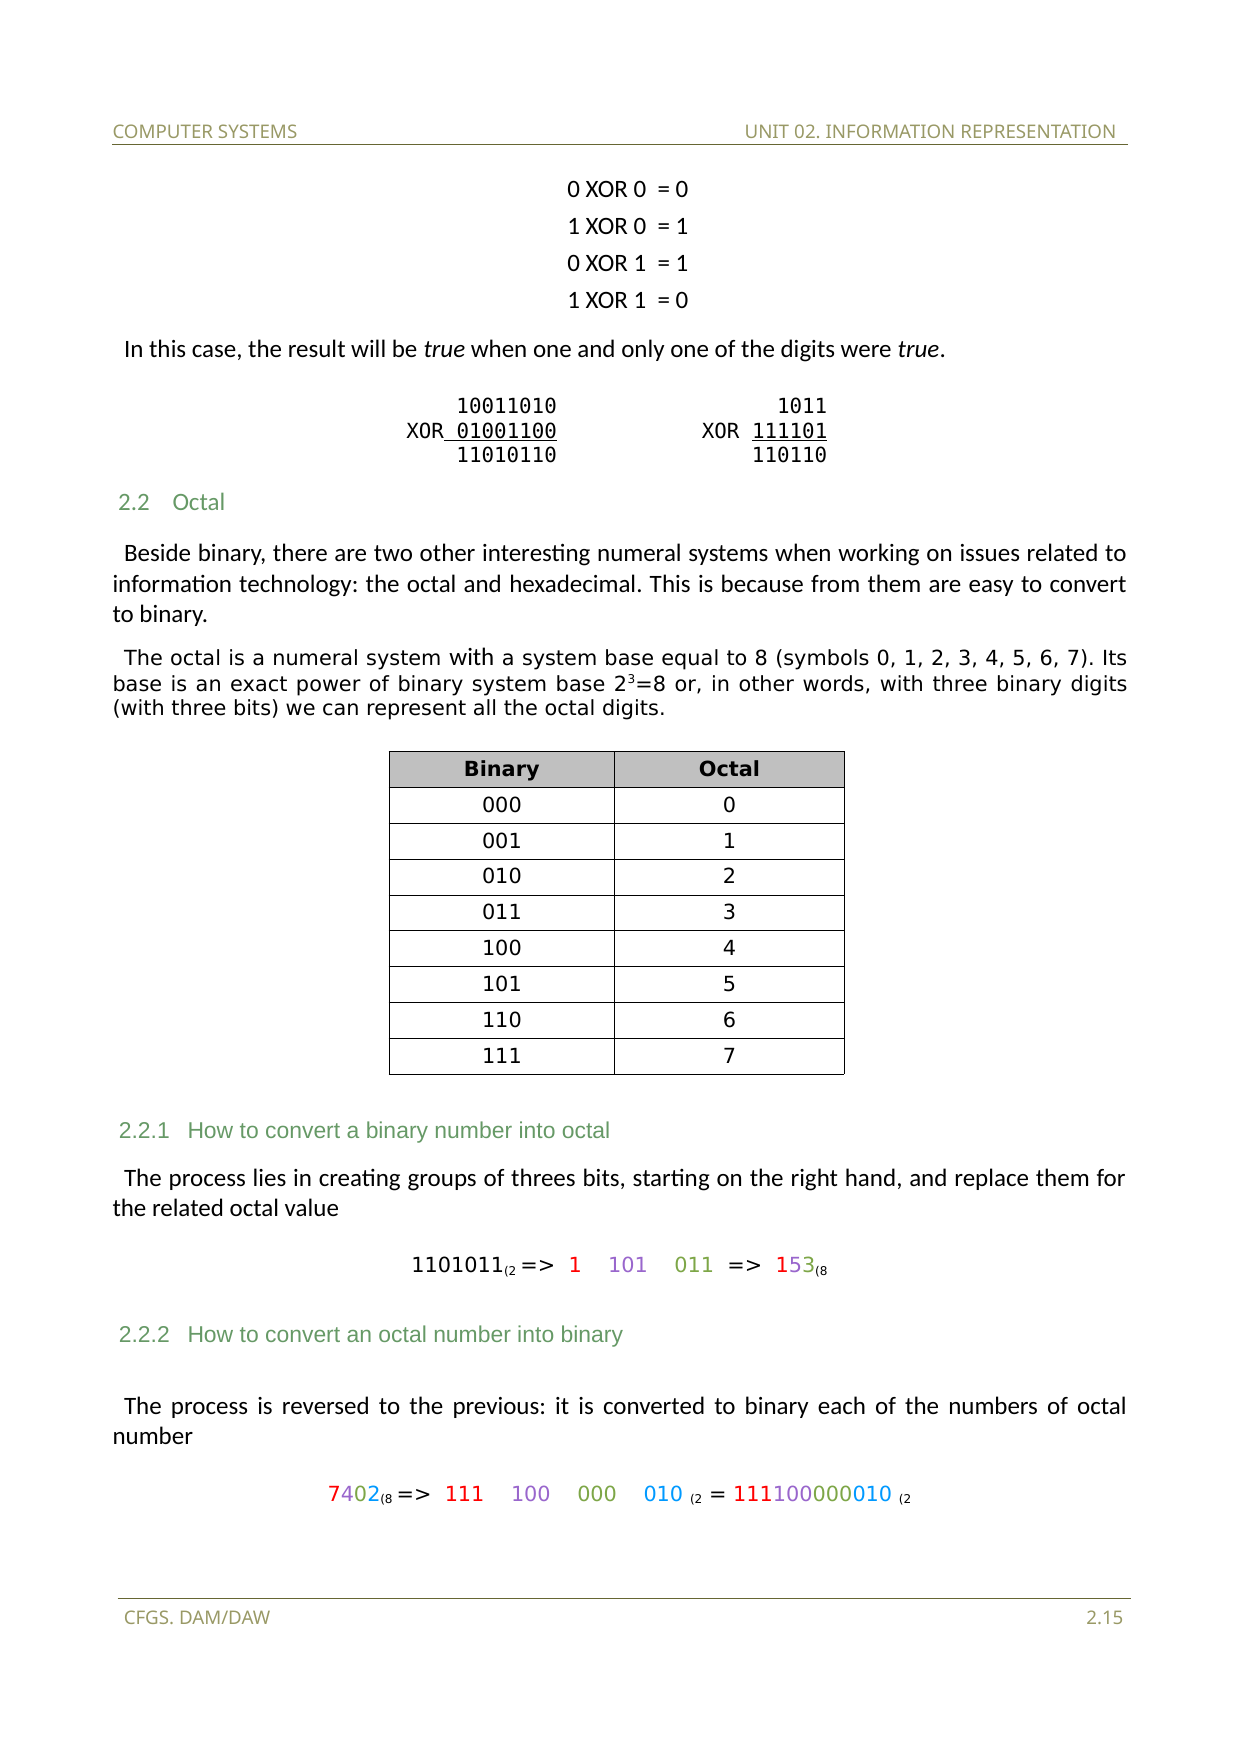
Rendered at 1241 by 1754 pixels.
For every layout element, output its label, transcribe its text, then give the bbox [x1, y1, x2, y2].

text In this case, the result will be true when one and only one of the digits were true. [112, 333, 1128, 364]
text 10011010 1011 [111, 394, 1128, 419]
table_cell 010 [390, 860, 614, 894]
text 1 XOR 0 = 1 [555, 210, 1128, 241]
text 0 XOR 1 = 1 [555, 247, 1128, 278]
text The process is reversed to the previous: it is converted to binary each of the numbers of octal number [112, 1390, 1128, 1451]
table_cell 110 [390, 1003, 614, 1038]
table_cell 5 [615, 967, 844, 1002]
text 11010110 110110 [111, 443, 1128, 467]
table_cell 111 [390, 1039, 614, 1074]
table_cell 2 [615, 860, 844, 894]
subtitle How to convert a binary number into octal [112, 1117, 1128, 1143]
subtitle Octal [112, 486, 1128, 517]
table_header Binary [390, 752, 614, 787]
table_cell 011 [390, 896, 614, 930]
table_cell 0 [615, 788, 844, 823]
text 7402(8 => 111 100 000 010 (2 = 111100000010 (2 [110, 1482, 1128, 1506]
table_cell 000 [390, 788, 614, 823]
text 1 XOR 1 = 0 [555, 284, 1128, 315]
table_cell 3 [615, 896, 844, 930]
text 0 XOR 0 = 0 [555, 173, 1128, 204]
table_cell 100 [390, 931, 614, 966]
table_cell 4 [615, 931, 844, 966]
table_cell 001 [390, 824, 614, 859]
text 1101011(2 => 1 101 011 => 153(8 [110, 1253, 1128, 1278]
table_cell 7 [615, 1039, 844, 1074]
text Beside binary, there are two other interesting numeral systems when working on issues related to information technology: the octal and hexadecimal. This is because from them are easy to convert to binary. [112, 537, 1128, 629]
table_header Octal [615, 752, 844, 787]
text XOR 01001100 XOR 111101 [111, 419, 1128, 443]
text The process lies in creating groups of threes bits, starting on the right hand, and replace them for the related octal value [112, 1162, 1128, 1223]
text The octal is a numeral system with a system base equal to 8 (symbols 0, 1, 2, 3, 4, 5, 6, 7). Its base is an exact power of binary system base 23=8 or, in other words, with three binary digits (with three bits) we can represent all the octal digits. [112, 641, 1128, 721]
subtitle How to convert an octal number into binary [112, 1321, 1128, 1347]
table_cell 101 [390, 967, 614, 1002]
table_cell 6 [615, 1003, 844, 1038]
table_cell 1 [615, 824, 844, 859]
